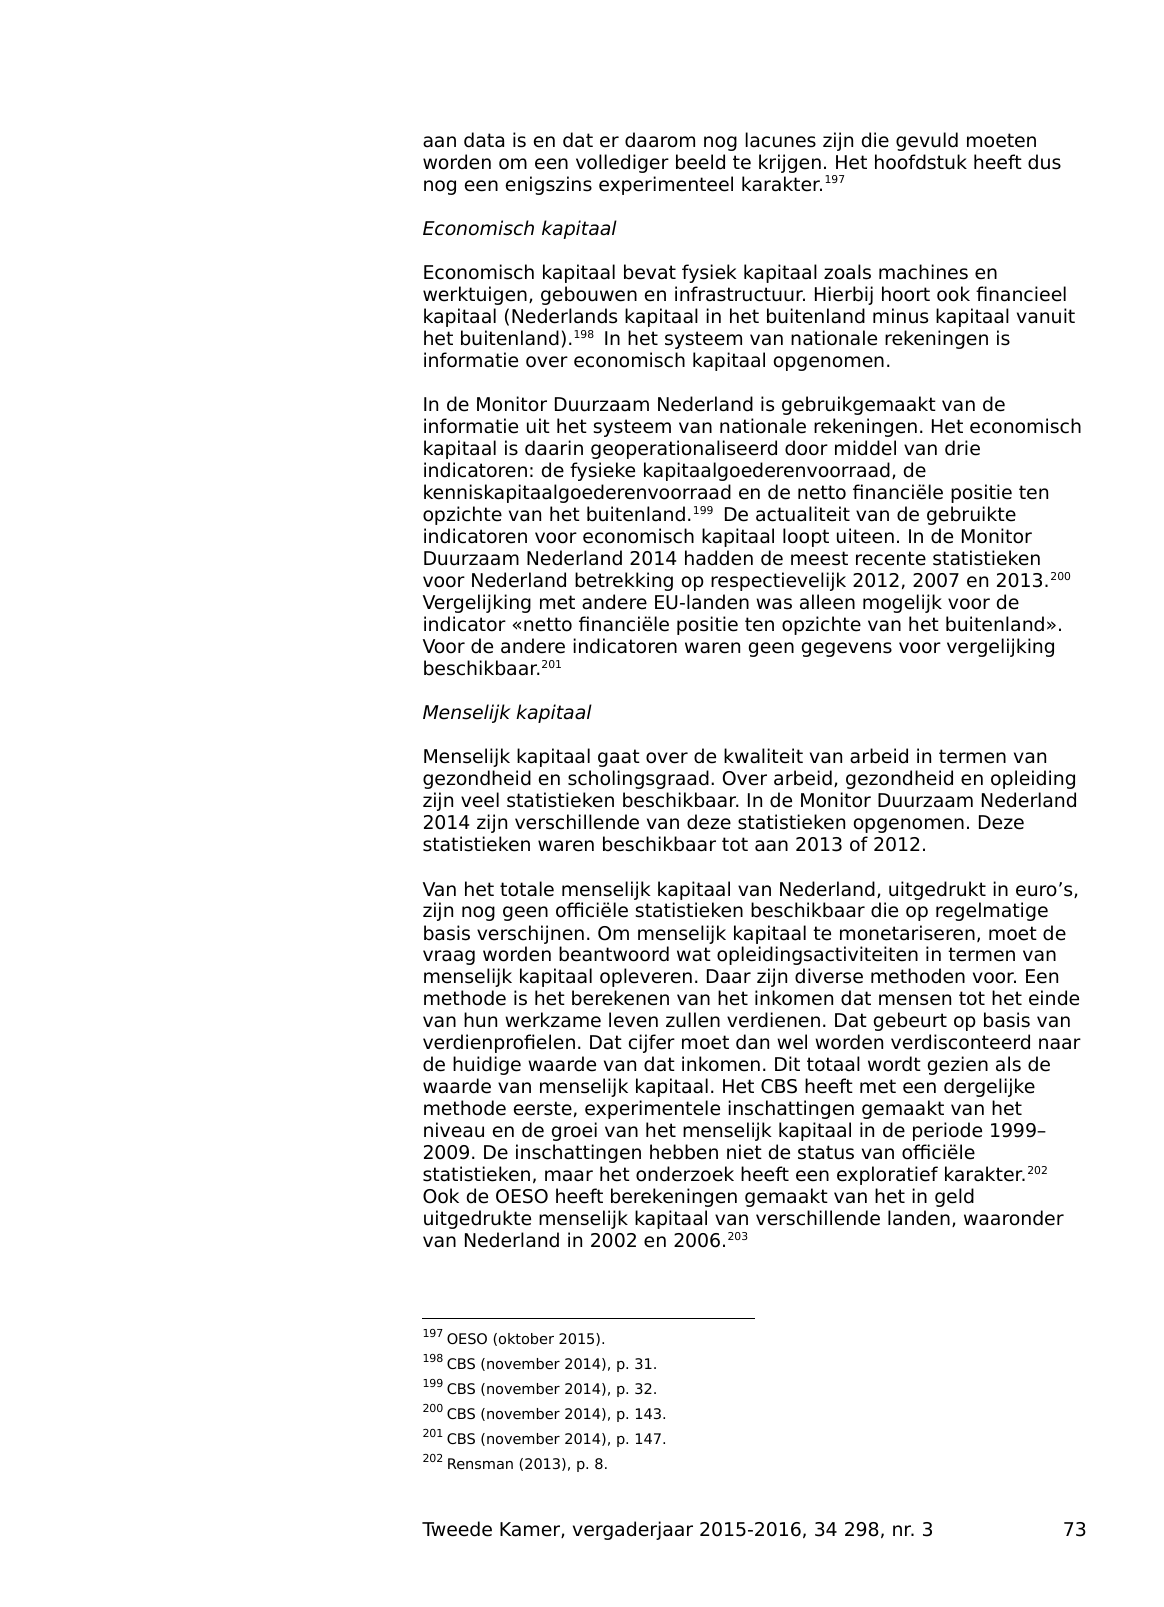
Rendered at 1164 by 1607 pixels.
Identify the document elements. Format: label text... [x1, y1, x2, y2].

text CBS (november 2014), p. 147. [422, 1427, 1087, 1449]
text In de Monitor Duurzaam Nederland is gebruikgemaakt van de informatie uit het systeem van nationale rekeningen. Het economisch kapitaal is daarin geoperationaliseerd door middel van drie indicatoren: de fysieke kapitaalgoederenvoorraad, de kenniskapitaalgoederenvoorraad en de netto financiële positie ten opzichte van het buitenland. De actualiteit van de gebruikte indicatoren voor economisch kapitaal loopt uiteen. In de Monitor Duurzaam Nederland 2014 hadden de meest recente statistieken voor Nederland betrekking op respectievelijk 2012, 2007 en 2013. Vergelijking met andere EU-landen was alleen mogelijk voor de indicator «netto financiële positie ten opzichte van het buitenland». Voor de andere indicatoren waren geen gegevens voor vergelijking beschikbaar. [422, 394, 1087, 680]
text Economisch kapitaal bevat fysiek kapitaal zoals machines en werktuigen, gebouwen en infrastructuur. Hierbij hoort ook financieel kapitaal (Nederlands kapitaal in het buitenland minus kapitaal vanuit het buitenland). In het systeem van nationale rekeningen is informatie over economisch kapitaal opgenomen. [422, 262, 1087, 372]
subtitle Menselijk kapitaal [422, 702, 1087, 724]
text Van het totale menselijk kapitaal van Nederland, uitgedrukt in euro’s, zijn nog geen officiële statistieken beschikbaar die op regelmatige basis verschijnen. Om menselijk kapitaal te monetariseren, moet de vraag worden beantwoord wat opleidingsactiviteiten in termen van menselijk kapitaal opleveren. Daar zijn diverse methoden voor. Een methode is het berekenen van het inkomen dat mensen tot het einde van hun werkzame leven zullen verdienen. Dat gebeurt op basis van verdienprofielen. Dat cijfer moet dan wel worden verdisconteerd naar de huidige waarde van dat inkomen. Dit totaal wordt gezien als de waarde van menselijk kapitaal. Het CBS heeft met een dergelijke methode eerste, experimentele inschattingen gemaakt van het niveau en de groei van het menselijk kapitaal in de periode 1999–2009. De inschattingen hebben niet de status van officiële statistieken, maar het onderzoek heeft een exploratief karakter. Ook de OESO heeft berekeningen gemaakt van het in geld uitgedrukte menselijk kapitaal van verschillende landen, waaronder van Nederland in 2002 en 2006. [422, 878, 1087, 1252]
text Menselijk kapitaal gaat over de kwaliteit van arbeid in termen van gezondheid en scholingsgraad. Over arbeid, gezondheid en opleiding zijn veel statistieken beschikbaar. In de Monitor Duurzaam Nederland 2014 zijn verschillende van deze statistieken opgenomen. Deze statistieken waren beschikbaar tot aan 2013 of 2012. [422, 746, 1087, 856]
text aan data is en dat er daarom nog lacunes zijn die gevuld moeten worden om een vollediger beeld te krijgen. Het hoofdstuk heeft dus nog een enigszins experimenteel karakter. [422, 130, 1087, 196]
text CBS (november 2014), p. 143. [422, 1402, 1087, 1424]
subtitle Economisch kapitaal [422, 218, 1087, 240]
text OESO (oktober 2015). [422, 1327, 1087, 1349]
text CBS (november 2014), p. 32. [422, 1377, 1087, 1399]
text CBS (november 2014), p. 31. [422, 1352, 1087, 1374]
text Rensman (2013), p. 8. [422, 1452, 1087, 1474]
